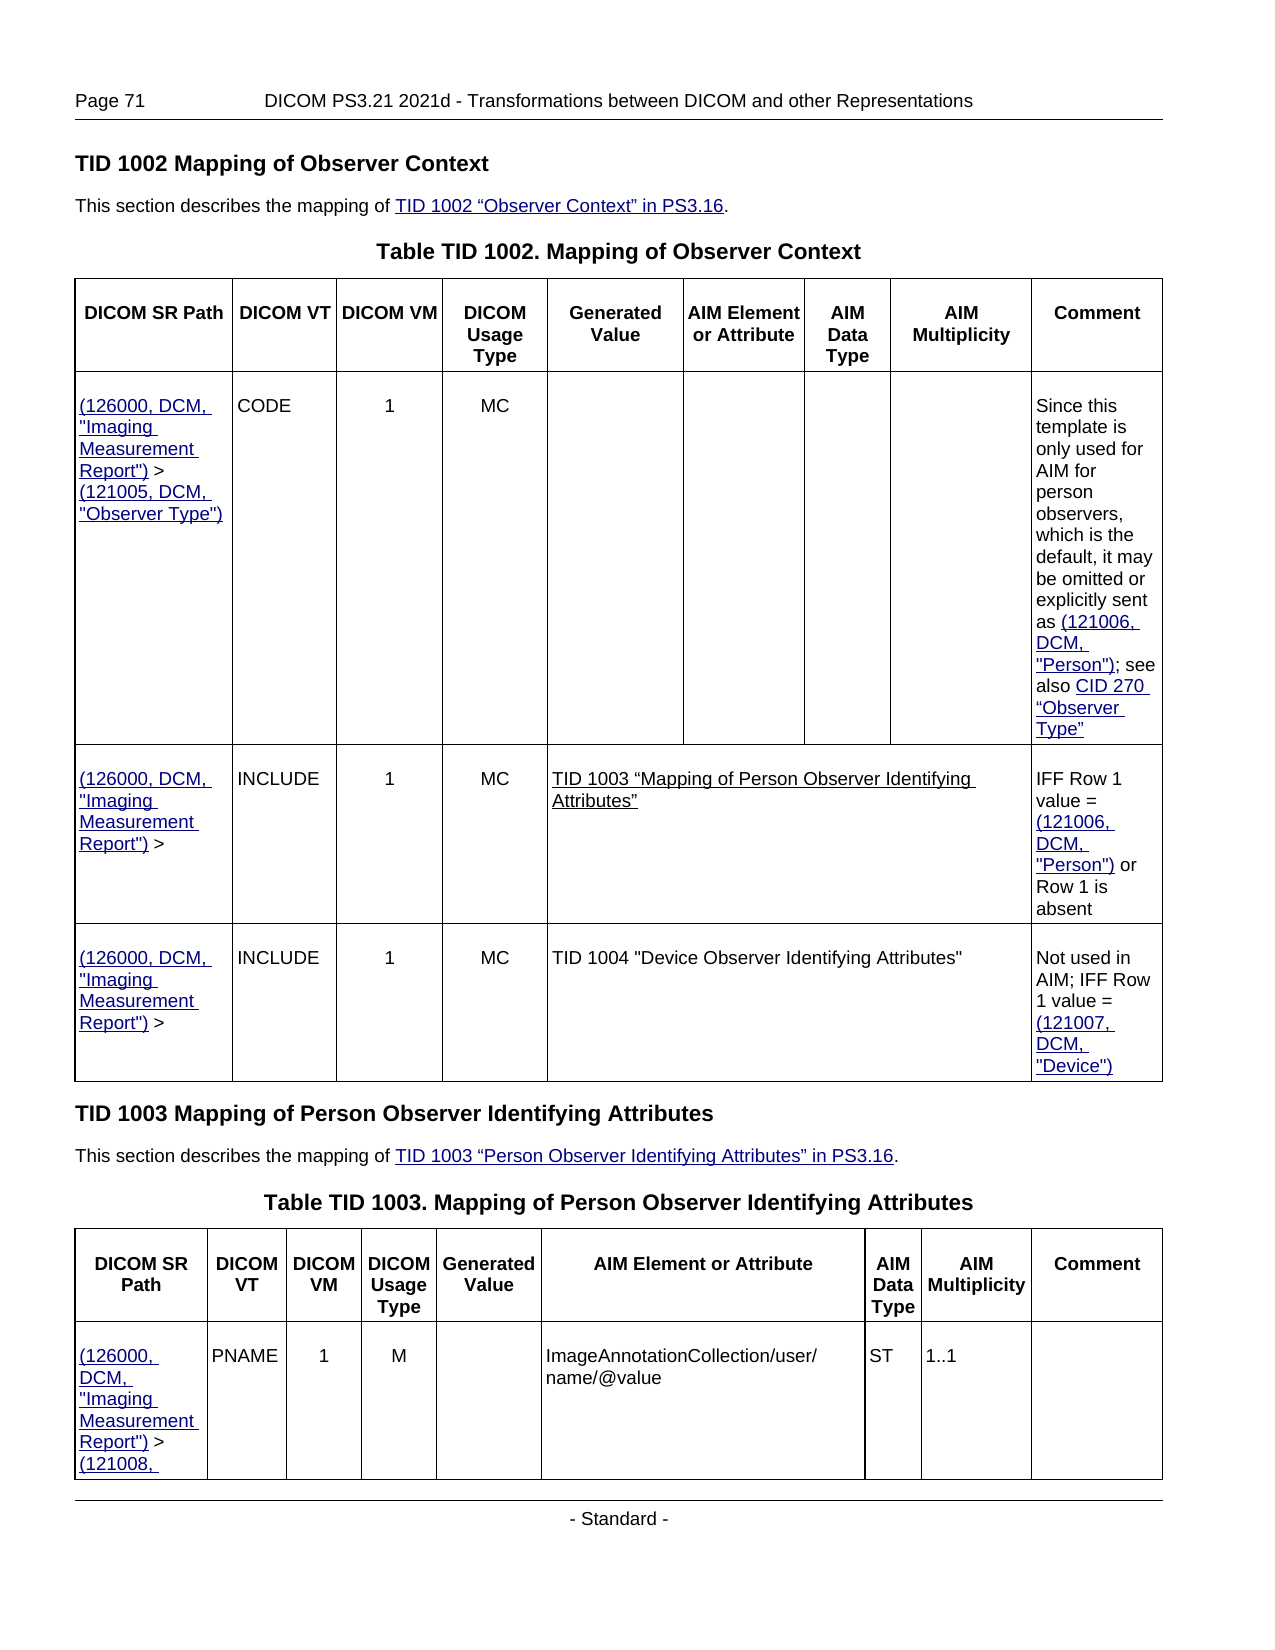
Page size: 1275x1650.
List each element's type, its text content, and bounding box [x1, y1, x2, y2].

table_cell [891, 372, 1031, 744]
text TID 1002 Mapping of Observer Context [75, 150, 1162, 176]
table_header AIM Multiplicity [922, 1229, 1031, 1321]
table_cell PNAME [208, 1322, 286, 1479]
table_header DICOM VM [337, 279, 442, 371]
table_cell TID 1003 “Mapping of Person Observer Identifying Attributes” [548, 745, 1031, 923]
table_cell MC [443, 372, 547, 744]
table_cell [548, 372, 683, 744]
table_header Comment [1032, 279, 1162, 371]
table_header DICOM Usage Type [443, 279, 547, 371]
text Table TID 1003. Mapping of Person Observer Identifying Attributes [75, 1189, 1162, 1215]
table_header AIM Data Type [866, 1229, 921, 1321]
table_cell Not used in AIM; IFF Row 1 value = (121007, DCM, "Device") [1032, 924, 1162, 1081]
table_cell Since this template is only used for AIM for person observers, which is the default, it may be omitted or explicitly sent as (121006, DCM, "Person"); see also CID 270 “Observer Type” [1032, 372, 1162, 744]
text This section describes the mapping of TID 1002 “Observer Context” in PS3.16. [75, 194, 1162, 216]
table_header AIM Element or Attribute [542, 1229, 864, 1321]
table_cell [437, 1322, 541, 1479]
table_cell ST [866, 1322, 921, 1479]
table_header DICOM VT [233, 279, 336, 371]
table_header Comment [1032, 1229, 1162, 1321]
table_header AIM Data Type [805, 279, 890, 371]
text This section describes the mapping of TID 1003 “Person Observer Identifying Attributes” in PS3.16. [75, 1145, 1162, 1166]
text TID 1003 Mapping of Person Observer Identifying Attributes [75, 1100, 1162, 1126]
table_cell M [362, 1322, 436, 1479]
table_cell [805, 372, 890, 744]
table_cell TID 1004 "Device Observer Identifying Attributes" [548, 924, 1031, 1081]
table_cell 1..1 [922, 1322, 1031, 1479]
table_header DICOM VT [208, 1229, 286, 1321]
table_cell 1 [337, 745, 442, 923]
table_cell Image​Annotation​​Collection/​user/​name/​@value [542, 1322, 864, 1479]
table_cell 1 [287, 1322, 361, 1479]
table_cell (126000, DCM, "Imaging Measurement Report") > [76, 924, 232, 1081]
table_header AIM Multiplicity [891, 279, 1031, 371]
table_cell MC [443, 924, 547, 1081]
table_header Generated Value [548, 279, 683, 371]
table_cell MC [443, 745, 547, 923]
table_cell 1 [337, 924, 442, 1081]
table_cell INCLUDE [233, 924, 336, 1081]
table_header DICOM VM [287, 1229, 361, 1321]
table_header AIM Element or Attribute [684, 279, 804, 371]
table_cell (126000, DCM, "Imaging Measurement Report") > (121008, [76, 1322, 207, 1479]
table_cell CODE [233, 372, 336, 744]
table_cell (126000, DCM, "Imaging Measurement Report") > [76, 745, 232, 923]
table_header DICOM SR Path [76, 279, 232, 371]
table_cell (126000, DCM, "Imaging Measurement Report") > (121005, DCM, "Observer Type") [76, 372, 232, 744]
table_cell [1032, 1322, 1162, 1479]
table_cell 1 [337, 372, 442, 744]
table_header Generated Value [437, 1229, 541, 1321]
text Table TID 1002. Mapping of Observer Context [75, 239, 1162, 264]
table_header DICOM SR Path [76, 1229, 207, 1321]
table_cell [684, 372, 804, 744]
table_header DICOM Usage Type [362, 1229, 436, 1321]
table_cell INCLUDE [233, 745, 336, 923]
table_cell IFF Row 1 value = (121006, DCM, "Person") or Row 1 is absent [1032, 745, 1162, 923]
